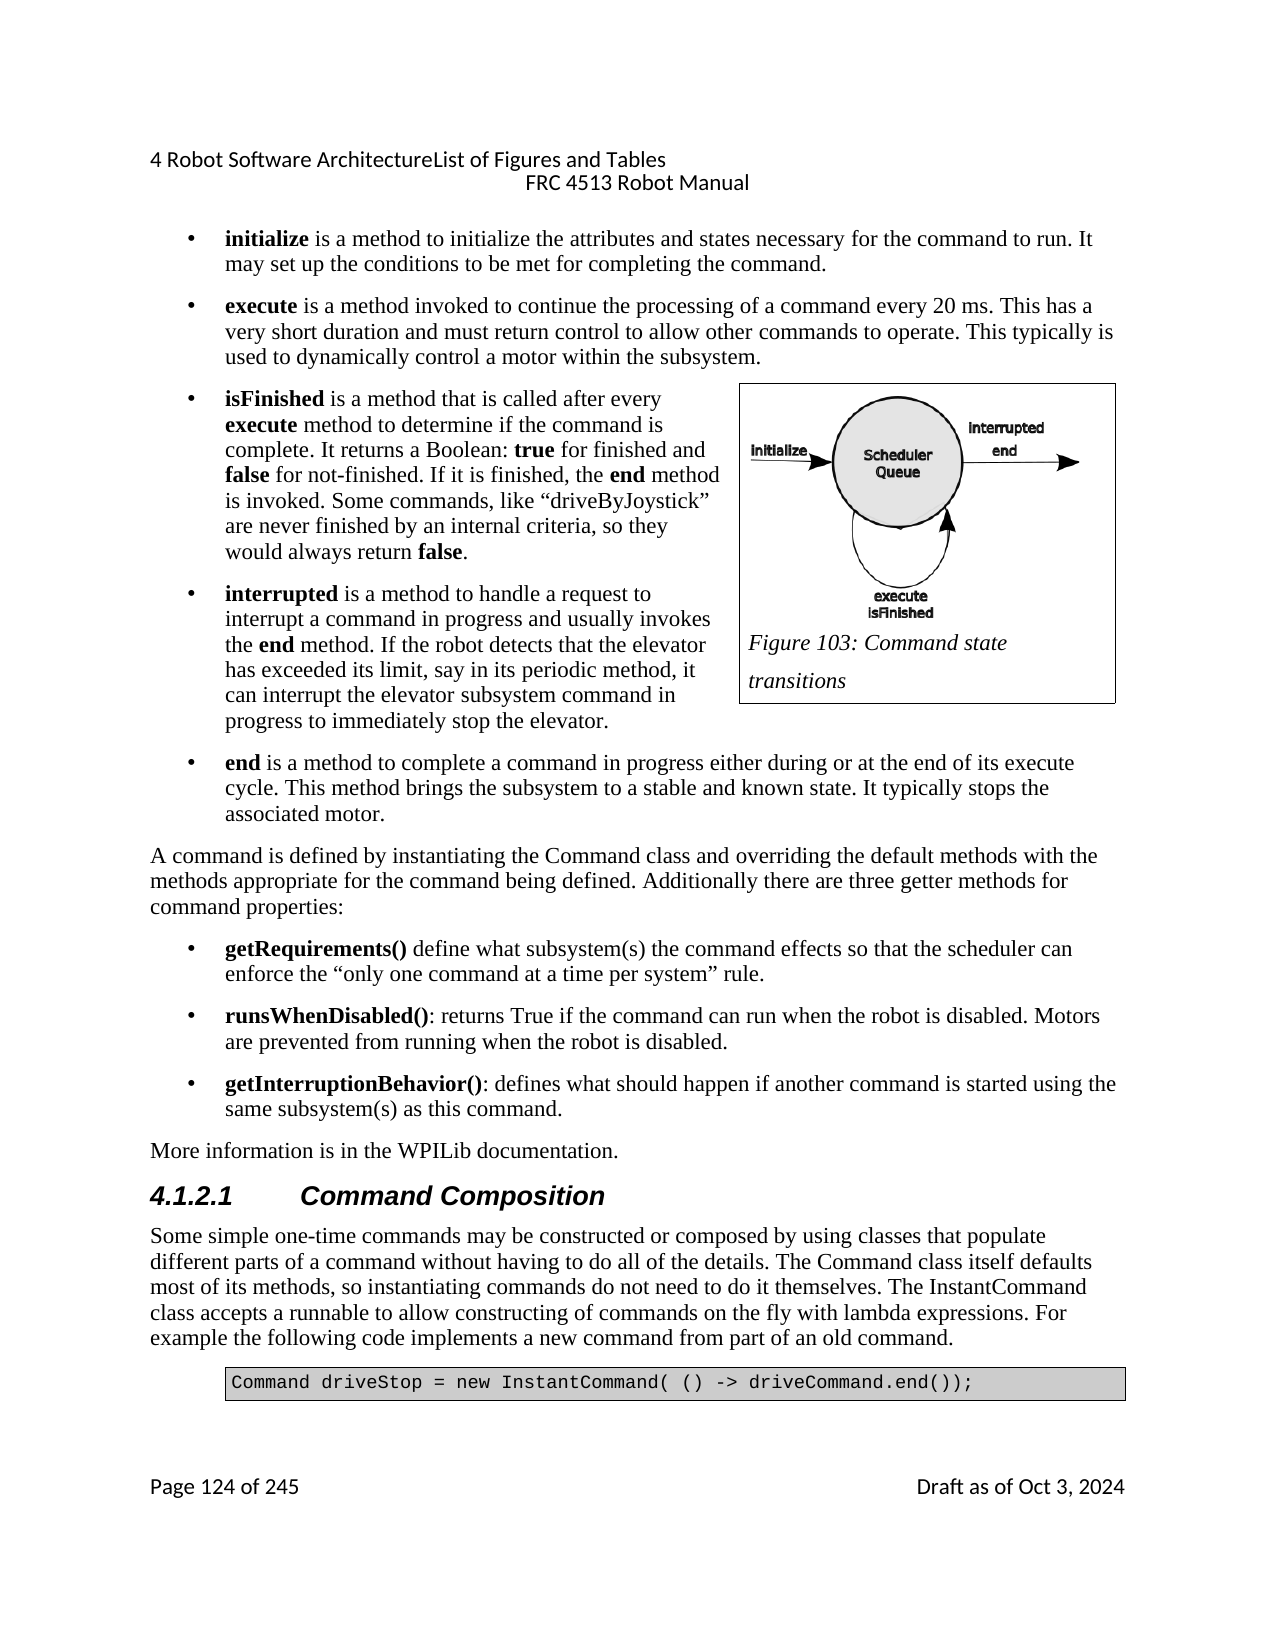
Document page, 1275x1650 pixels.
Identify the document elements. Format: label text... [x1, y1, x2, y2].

list runsWhenDisabled(): returns True if the command can run when the robot is disabled. Motors are prevented from running when the robot is disabled. [187, 1003, 1125, 1054]
subtitle Command Composition [150, 1180, 1125, 1211]
list [740, 384, 1115, 703]
text Command driveStop = new InstantCommand( () -> driveCommand.end()); [226, 1368, 1125, 1400]
list getRequirements() define what subsystem(s) the command effects so that the scheduler can enforce the “only one command at a time per system” rule. [187, 936, 1125, 987]
text More information is in the WPILib documentation. [150, 1138, 1125, 1164]
picture [750, 396, 1080, 618]
list execute is a method invoked to continue the processing of a command every 20 ms. This has a very short duration and must return control to allow other commands to operate. This typically is used to dynamically control a motor within the subsystem. [187, 293, 1125, 369]
list end is a method to complete a command in progress either during or at the end of its execute cycle. This method brings the subsystem to a stable and known state. It typically stops the associated motor. [187, 750, 1125, 826]
text Some simple one-time commands may be constructed or composed by using classes that populate different parts of a command without having to do all of the details. The Command class itself defaults most of its methods, so instantiating commands do not need to do it themselves. The InstantCommand class accepts a runnable to allow constructing of commands on the fly with lambda expressions. For example the following code implements a new command from part of an old command. [150, 1223, 1125, 1350]
list getInterruptionBehavior(): defines what should happen if another command is started using the same subsystem(s) as this command. [187, 1071, 1125, 1122]
list interrupted is a method to handle a request to interrupt a command in progress and usually invokes the end method. If the robot detects that the elevator has exceeded its limit, say in its periodic method, it can interrupt the elevator subsystem command in progress to immediately stop the elevator. [187, 581, 1125, 733]
list initialize is a method to initialize the attributes and states necessary for the command to run. It may set up the conditions to be met for completing the command. [187, 226, 1125, 277]
list Figure 103: Command state transitions [748, 618, 1106, 694]
text A command is defined by instantiating the Command class and overriding the default methods with the methods appropriate for the command being defined. Additionally there are three getter methods for command properties: [150, 843, 1125, 919]
list isFinished is a method that is called after every execute method to determine if the command is complete. It returns a Boolean: true for finished and false for not-finished. If it is finished, the end method is invoked. Some commands, like “driveByJoystick” are never finished by an internal criteria, so they would always return false. [187, 386, 739, 564]
